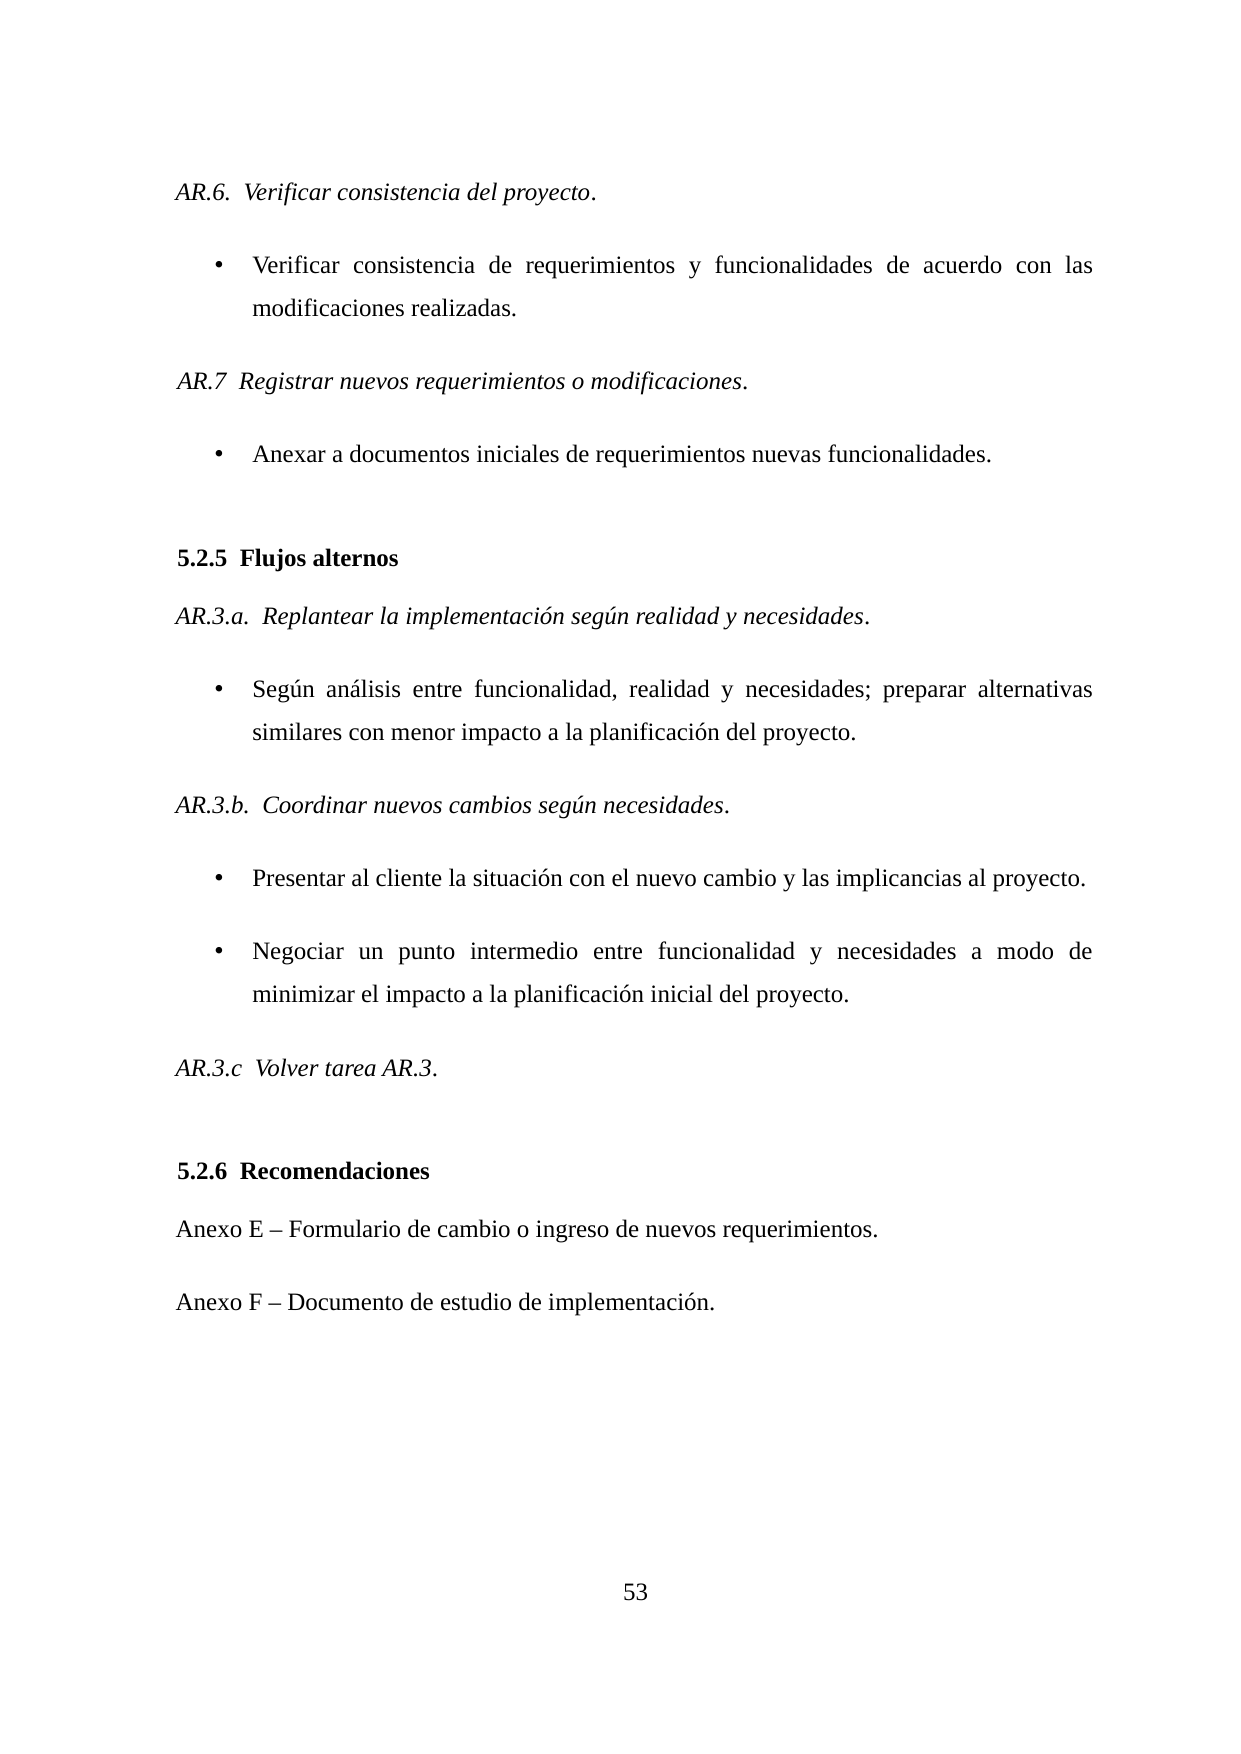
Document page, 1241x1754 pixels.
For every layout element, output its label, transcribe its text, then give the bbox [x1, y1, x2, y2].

text AR.7 Registrar nuevos requerimientos o modificaciones. [175, 366, 1093, 395]
list Negociar un punto intermedio entre funcionalidad y necesidades a modo de minimizar el impacto a la planificación inicial del proyecto. [214, 936, 1093, 1008]
list Anexar a documentos iniciales de requerimientos nuevas funcionalidades. [214, 439, 1093, 468]
list AR.3.a. Replantear la implementación según realidad y necesidades. [175, 601, 1093, 629]
list Presentar al cliente la situación con el nuevo cambio y las implicancias al proyecto. [214, 863, 1093, 892]
list AR.6. Verificar consistencia del proyecto. [175, 177, 1093, 206]
list Según análisis entre funcionalidad, realidad y necesidades; preparar alternativas similares con menor impacto a la planificación del proyecto. [214, 674, 1093, 746]
list AR.3.c Volver tarea AR.3. [175, 1053, 1093, 1081]
text 5.2.5 Flujos alternos [177, 543, 1093, 571]
list Anexo F – Documento de estudio de implementación. [175, 1287, 1093, 1316]
list Verificar consistencia de requerimientos y funcionalidades de acuerdo con las modificaciones realizadas. [214, 250, 1093, 322]
list Anexo E – Formulario de cambio o ingreso de nuevos requerimientos. [175, 1214, 1093, 1243]
list 5.2.6 Recomendaciones [177, 1156, 1093, 1184]
list AR.3.b. Coordinar nuevos cambios según necesidades. [175, 790, 1093, 819]
